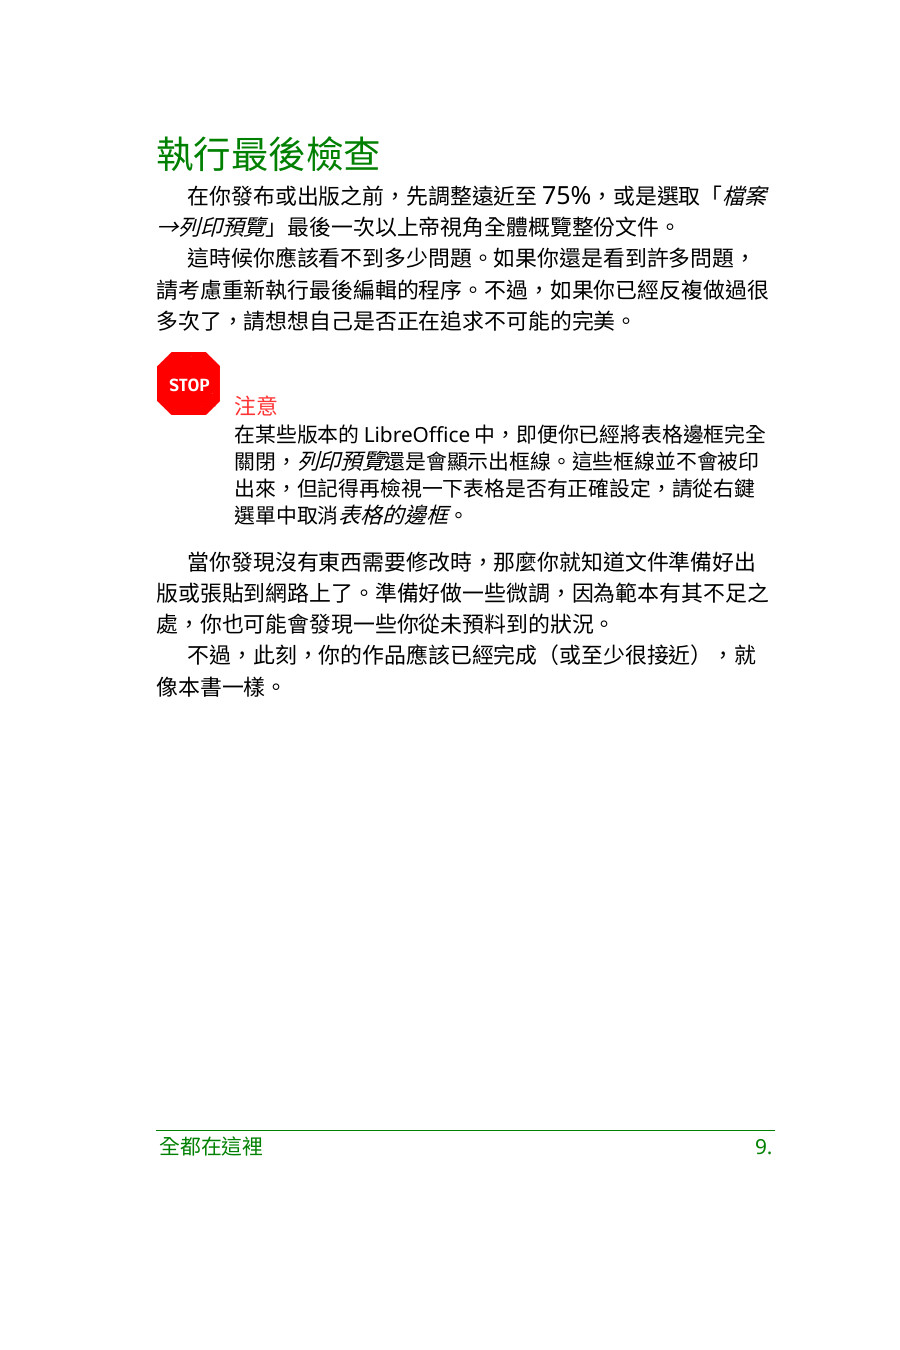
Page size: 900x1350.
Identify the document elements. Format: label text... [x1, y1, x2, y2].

text 不過，此刻，你的作品應該已經完成（或至少很接近），就像本書一樣。 [156, 639, 775, 701]
list 注意 [156, 351, 775, 421]
text 當你發現沒有東西需要修改時，那麼你就知道文件準備好出版或張貼到網路上了。準備好做一些微調，因為範本有其不足之處，你也可能會發現一些你從未預料到的狀況。 [156, 545, 775, 639]
text 在某些版本的LibreOffice中，即便你已經將表格邊框完全關閉，列印預覽還是會顯示出框線。這些框線並不會被印出來，但記得再檢視一下表格是否有正確設定，請從右鍵選單中取消表格的邊框。 [234, 421, 775, 529]
picture [157, 352, 220, 415]
subtitle 執行最後檢查 [156, 125, 775, 179]
text 這時候你應該看不到多少問題。如果你還是看到許多問題，請考慮重新執行最後編輯的程序。不過，如果你已經反複做過很多次了，請想想自己是否正在追求不可能的完美。 [156, 242, 775, 336]
text 在你發布或出版之前，先調整遠近至75%，或是選取「檔案→列印預覽」最後一次以上帝視角全體概覽整份文件。 [156, 179, 775, 242]
